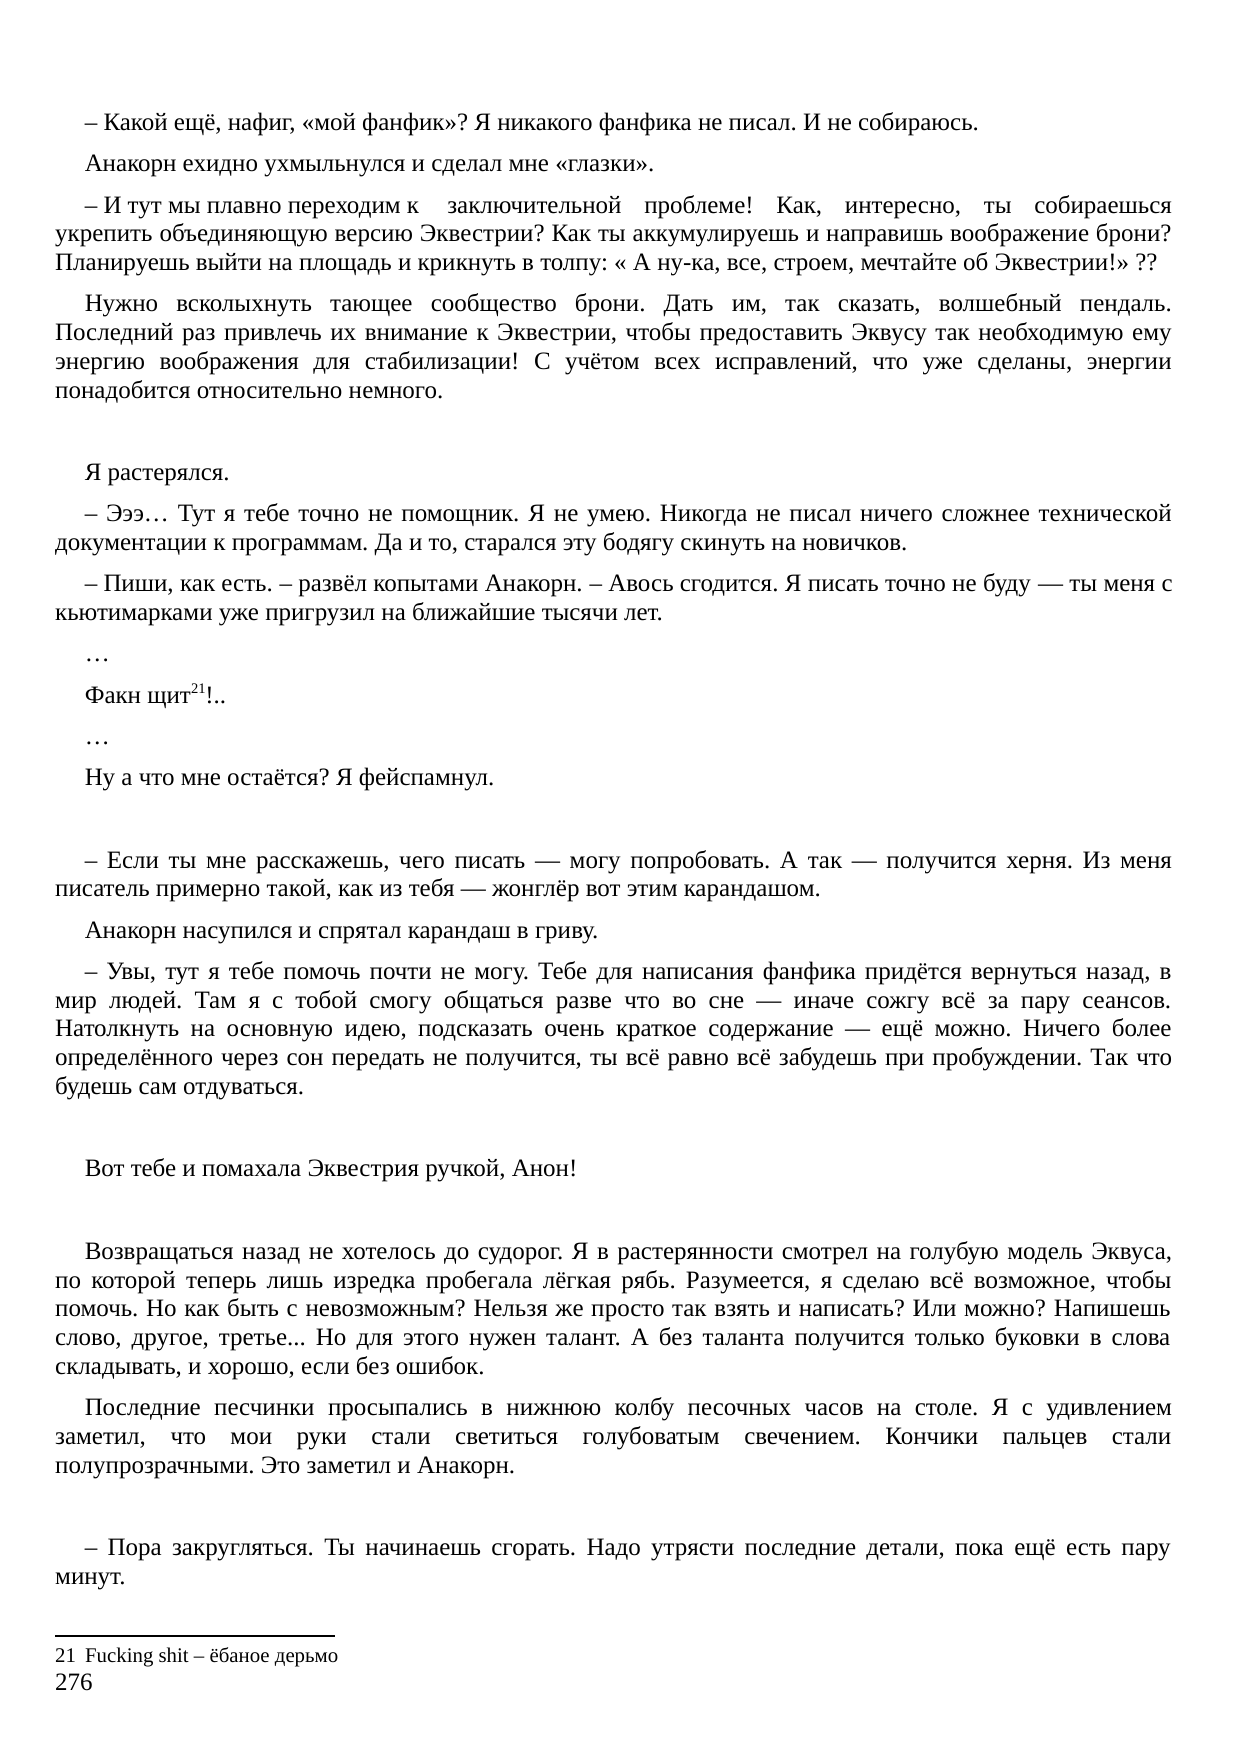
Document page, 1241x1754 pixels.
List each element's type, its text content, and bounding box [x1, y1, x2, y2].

text Анакорн ехидно ухмыльнулся и сделал мне «глазки». [55, 148, 1173, 177]
text Факн щит!.. [55, 680, 1173, 708]
text Ну а что мне остаётся? Я фейспамнул. [55, 762, 1173, 791]
text Анакорн насупился и спрятал карандаш в гриву. [55, 915, 1173, 943]
text – Пора закругляться. Ты начинаешь сгорать. Надо утрясти последние детали, пока ещё есть пару минут. [55, 1532, 1173, 1590]
text Fucking shit – ёбаное дерьмо [55, 1642, 1173, 1667]
text Нужно всколыхнуть тающее сообщество брони. Дать им, так сказать, волшебный пендаль. Последний раз привлечь их внимание к Эквестрии, чтобы предоставить Эквусу так необходимую ему энергию воображения для стабилизации! С учётом всех исправлений, что уже сделаны, энергии понадобится относительно немного. [55, 288, 1173, 403]
text – Эээ… Тут я тебе точно не помощник. Я не умею. Никогда не писал ничего сложнее технической документации к программам. Да и то, старался эту бодягу скинуть на новичков. [55, 498, 1173, 556]
text Я растерялся. [55, 457, 1173, 486]
text – И тут мы плавно переходим к заключительной проблеме! Как, интересно, ты собираешься укрепить объединяющую версию Эквестрии? Как ты аккумулируешь и направишь воображение брони? Планируешь выйти на площадь и крикнуть в толпу: « А ну-ка, все, строем, мечтайте об Эквестрии!» ?? [55, 190, 1173, 276]
text – Какой ещё, нафиг, «мой фанфик»? Я никакого фанфика не писал. И не собираюсь. [55, 107, 1173, 136]
text Возвращаться назад не хотелось до судорог. Я в растерянности смотрел на голубую модель Эквуса, по которой теперь лишь изредка пробегала лёгкая рябь. Разумеется, я сделаю всё возможное, чтобы помочь. Но как быть с невозможным? Нельзя же просто так взять и написать? Или можно? Напишешь слово, другое, третье... Но для этого нужен талант. А без таланта получится только буковки в слова складывать, и хорошо, если без ошибок. [55, 1236, 1173, 1380]
text – Пиши, как есть. – развёл копытами Анакорн. – Авось сгодится. Я писать точно не буду — ты меня с кьютимарками уже пригрузил на ближайшие тысячи лет. [55, 568, 1173, 626]
text Последние песчинки просыпались в нижнюю колбу песочных часов на столе. Я с удивлением заметил, что мои руки стали светиться голубоватым свечением. Кончики пальцев стали полупрозрачными. Это заметил и Анакорн. [55, 1392, 1173, 1478]
text – Если ты мне расскажешь, чего писать — могу попробовать. А так — получится херня. Из меня писатель примерно такой, как из тебя — жонглёр вот этим карандашом. [55, 845, 1173, 902]
text Вот тебе и помахала Эквестрия ручкой, Анон! [55, 1153, 1173, 1182]
text … [55, 721, 1173, 750]
text – Увы, тут я тебе помочь почти не могу. Тебе для написания фанфика придётся вернуться назад, в мир людей. Там я с тобой смогу общаться разве что во сне — иначе сожгу всё за пару сеансов. Натолкнуть на основную идею, подсказать очень краткое содержание — ещё можно. Ничего более определённого через сон передать не получится, ты всё равно всё забудешь при пробуждении. Так что будешь сам отдуваться. [55, 956, 1173, 1100]
text … [55, 638, 1173, 667]
